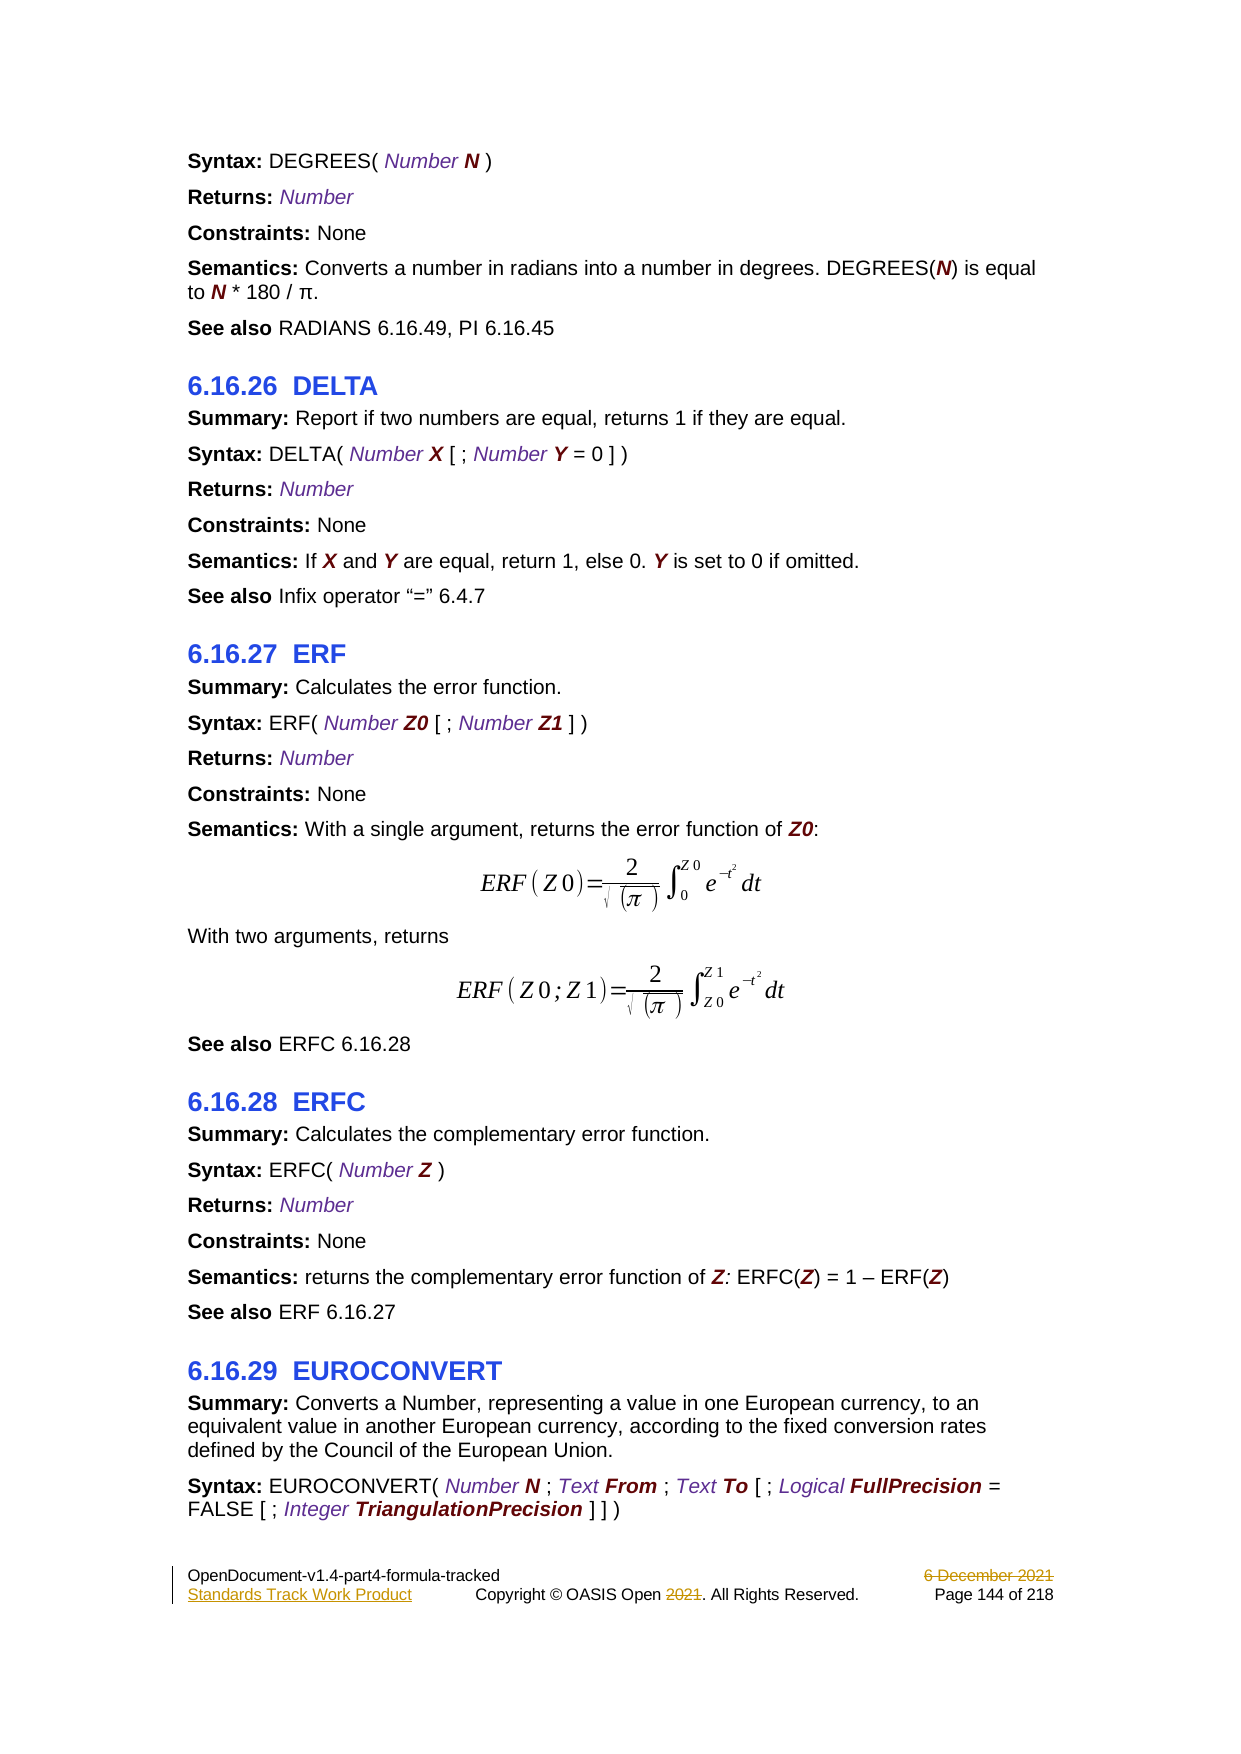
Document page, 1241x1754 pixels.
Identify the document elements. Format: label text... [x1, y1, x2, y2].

text Returns: Number [187, 1194, 1053, 1217]
text See also Infix operator “=” 6.4.7 [187, 585, 1053, 608]
text Semantics: Converts a number in radians into a number in degrees. DEGREES(N) is equal to N * 180 / π. [187, 257, 1053, 304]
text Constraints: None [187, 1229, 1053, 1253]
text Constraints: None [187, 513, 1053, 537]
text With two arguments, returns [187, 925, 1053, 948]
text See also ERFC 6.16.28 [187, 1032, 1053, 1056]
subtitle ERF [187, 639, 1053, 669]
text See also ERF 6.16.27 [187, 1301, 1053, 1324]
text Syntax: DELTA( Number X [ ; Number Y = 0 ] ) [187, 442, 1053, 466]
text Semantics: With a single argument, returns the error function of Z0: [187, 818, 1053, 841]
text Returns: Number [187, 747, 1053, 770]
subtitle DELTA [187, 371, 1053, 401]
text Summary: Converts a Number, representing a value in one European currency, to an equivalent value in another European currency, according to the fixed conversion rates defined by the Council of the European Union. [187, 1391, 1053, 1462]
text Syntax: EUROCONVERT( Number N ; Text From ; Text To [ ; Logical FullPrecision = FALSE [ ; Integer TriangulationPrecision ] ] ) [187, 1474, 1053, 1521]
text Semantics: If X and Y are equal, return 1, else 0. Y is set to 0 if omitted. [187, 549, 1053, 573]
text See also RADIANS 6.16.49, PI 6.16.45 [187, 316, 1053, 339]
text Semantics: returns the complementary error function of Z: ERFC(Z) = 1 – ERF(Z) [187, 1265, 1053, 1289]
text Summary: Report if two numbers are equal, returns 1 if they are equal. [187, 407, 1053, 430]
subtitle EUROCONVERT [187, 1355, 1053, 1385]
text Syntax: ERFC( Number Z ) [187, 1158, 1053, 1182]
subtitle ERFC [187, 1087, 1053, 1117]
text Returns: Number [187, 186, 1053, 209]
text Returns: Number [187, 478, 1053, 501]
text Syntax: ERF( Number Z0 [ ; Number Z1 ] ) [187, 711, 1053, 734]
text Summary: Calculates the complementary error function. [187, 1123, 1053, 1146]
text Syntax: DEGREES( Number N ) [187, 150, 1053, 173]
text Constraints: None [187, 221, 1053, 245]
text Summary: Calculates the error function. [187, 675, 1053, 699]
text Constraints: None [187, 782, 1053, 806]
